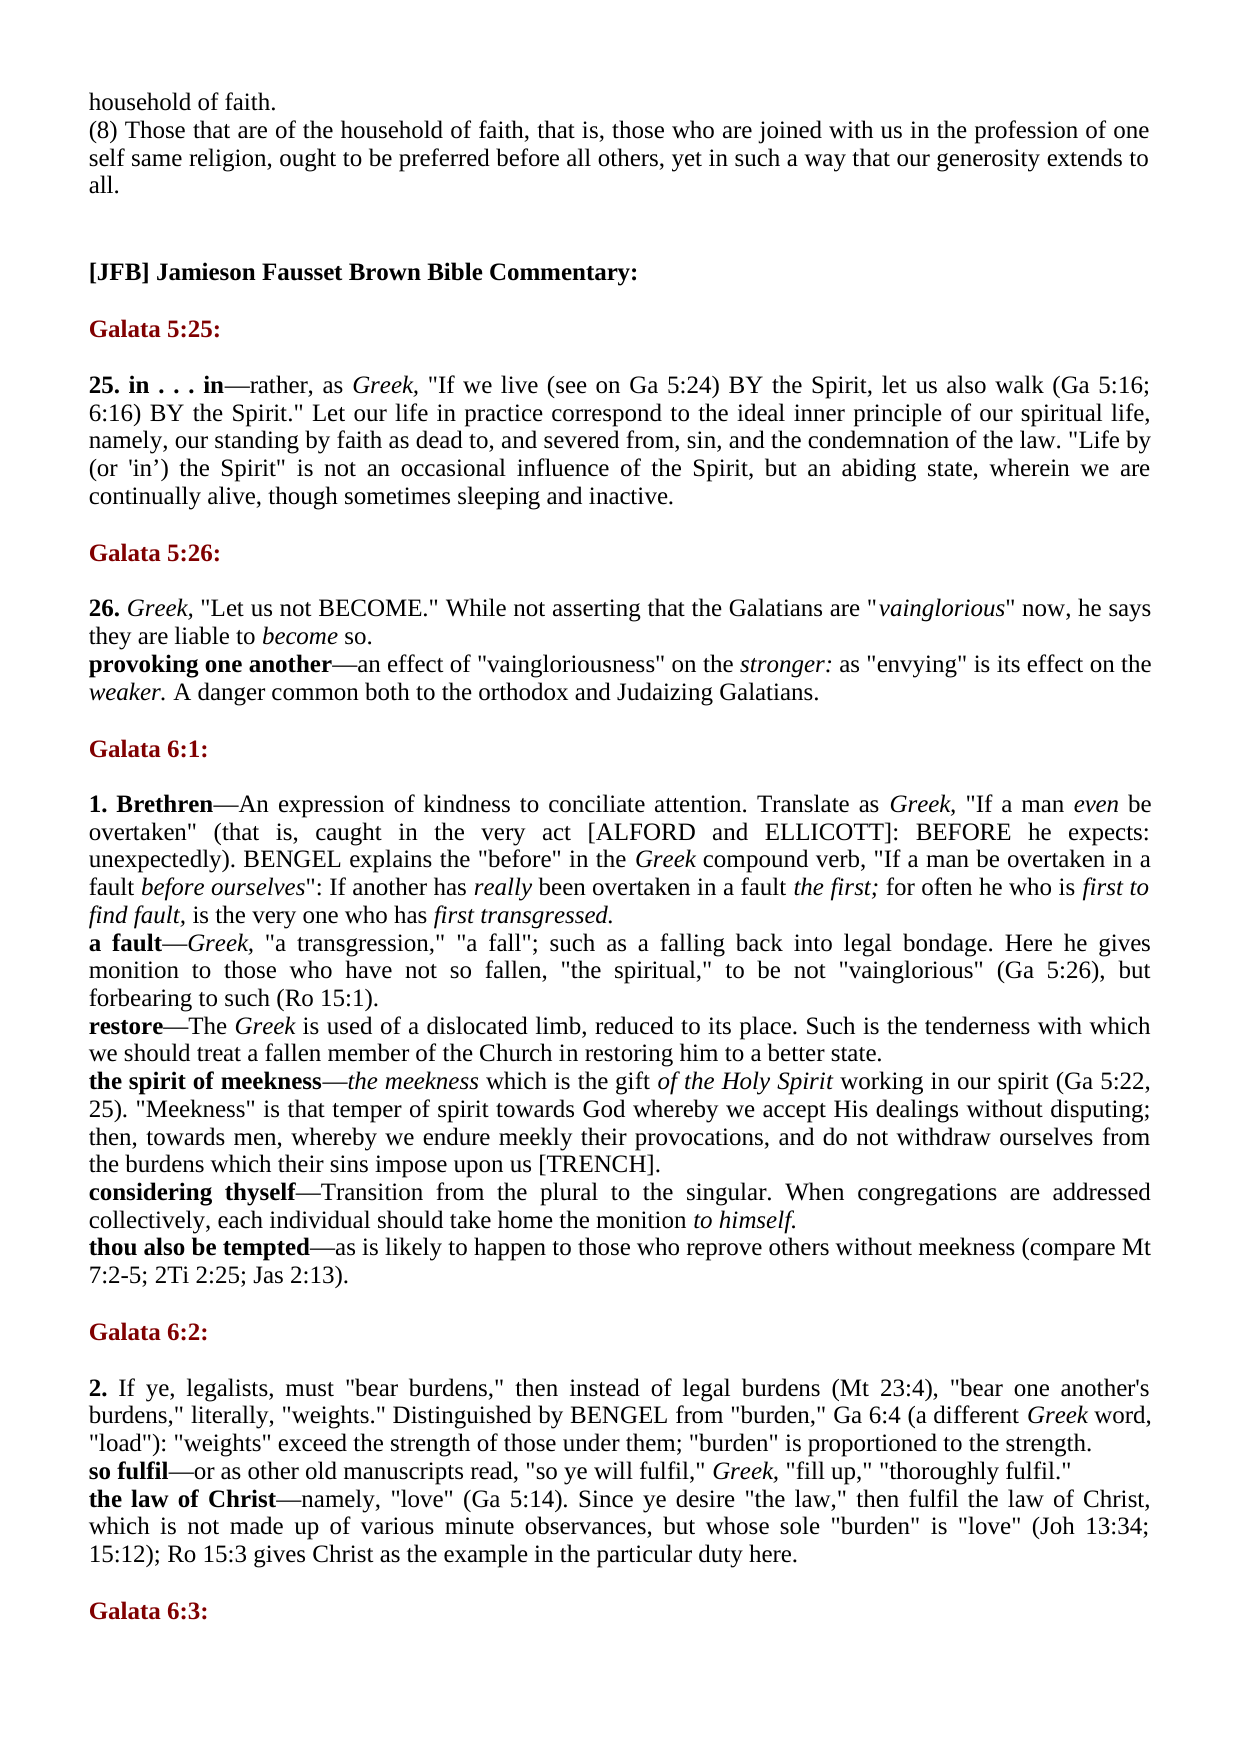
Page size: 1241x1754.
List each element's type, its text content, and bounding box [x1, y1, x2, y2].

text [JFB] Jamieson Fausset Brown Bible Commentary: [88, 258, 1152, 286]
text 25. in . . . in—rather, as Greek, "If we live (see on Ga 5:24) BY the Spirit, let us also walk (Ga 5:16; 6:16) BY the Spirit." Let our life in practice correspond to the ideal inner principle of our spiritual life, namely, our standing by faith as dead to, and severed from, sin, and the condemnation of the law. "Life by (or 'in’) the Spirit" is not an occasional influence of the Spirit, but an abiding state, wherein we are continually alive, though sometimes sleeping and inactive. [88, 371, 1152, 509]
text 26. Greek, "Let us not BECOME." While not asserting that the Galatians are "vainglorious" now, he says they are liable to become so. provoking one another—an effect of "vaingloriousness" on the stronger: as "envying" is its effect on the weaker. A danger common both to the orthodox and Judaizing Galatians. [88, 594, 1152, 705]
text Galata 6:2: [88, 1318, 1152, 1346]
text household of faith. (8) Those that are of the household of faith, that is, those who are joined with us in the profession of one self same religion, ought to be preferred before all others, yet in such a way that our generosity extends to all. [88, 88, 1152, 199]
text Galata 5:25: [88, 316, 1152, 343]
text Galata 6:1: [88, 735, 1152, 762]
text 2. If ye, legalists, must "bear burdens," then instead of legal burdens (Mt 23:4), "bear one another's burdens," literally, "weights." Distinguished by BENGEL from "burden," Ga 6:4 (a different Greek word, "load"): "weights" exceed the strength of those under them; "burden" is proportioned to the strength. so fulfil—or as other old manuscripts read, "so ye will fulfil," Greek, "fill up," "thoroughly fulfil." the law of Christ—namely, "love" (Ga 5:14). Since ye desire "the law," then fulfil the law of Christ, which is not made up of various minute observances, but whose sole "burden" is "love" (Joh 13:34; 15:12); Ro 15:3 gives Christ as the example in the particular duty here. [88, 1374, 1152, 1568]
text 1. Brethren—An expression of kindness to conciliate attention. Translate as Greek, "If a man even be overtaken" (that is, caught in the very act [ALFORD and ELLICOTT]: BEFORE he expects: unexpectedly). BENGEL explains the "before" in the Greek compound verb, "If a man be overtaken in a fault before ourselves": If another has really been overtaken in a fault the first; for often he who is first to find fault, is the very one who has first transgressed. a fault—Greek, "a transgression," "a fall"; such as a falling back into legal bondage. Here he gives monition to those who have not so fallen, "the spiritual," to be not "vainglorious" (Ga 5:26), but forbearing to such (Ro 15:1). restore—The Greek is used of a dislocated limb, reduced to its place. Such is the tenderness with which we should treat a fallen member of the Church in restoring him to a better state. the spirit of meekness—the meekness which is the gift of the Holy Spirit working in our spirit (Ga 5:22, 25). "Meekness" is that temper of spirit towards God whereby we accept His dealings without disputing; then, towards men, whereby we endure meekly their provocations, and do not withdraw ourselves from the burdens which their sins impose upon us [TRENCH]. considering thyself—Transition from the plural to the singular. When congregations are addressed collectively, each individual should take home the monition to himself. thou also be tempted—as is likely to happen to those who reprove others without meekness (compare Mt 7:2-5; 2Ti 2:25; Jas 2:13). [88, 790, 1152, 1289]
text Galata 6:3: [88, 1597, 1152, 1625]
text Galata 5:26: [88, 539, 1152, 567]
